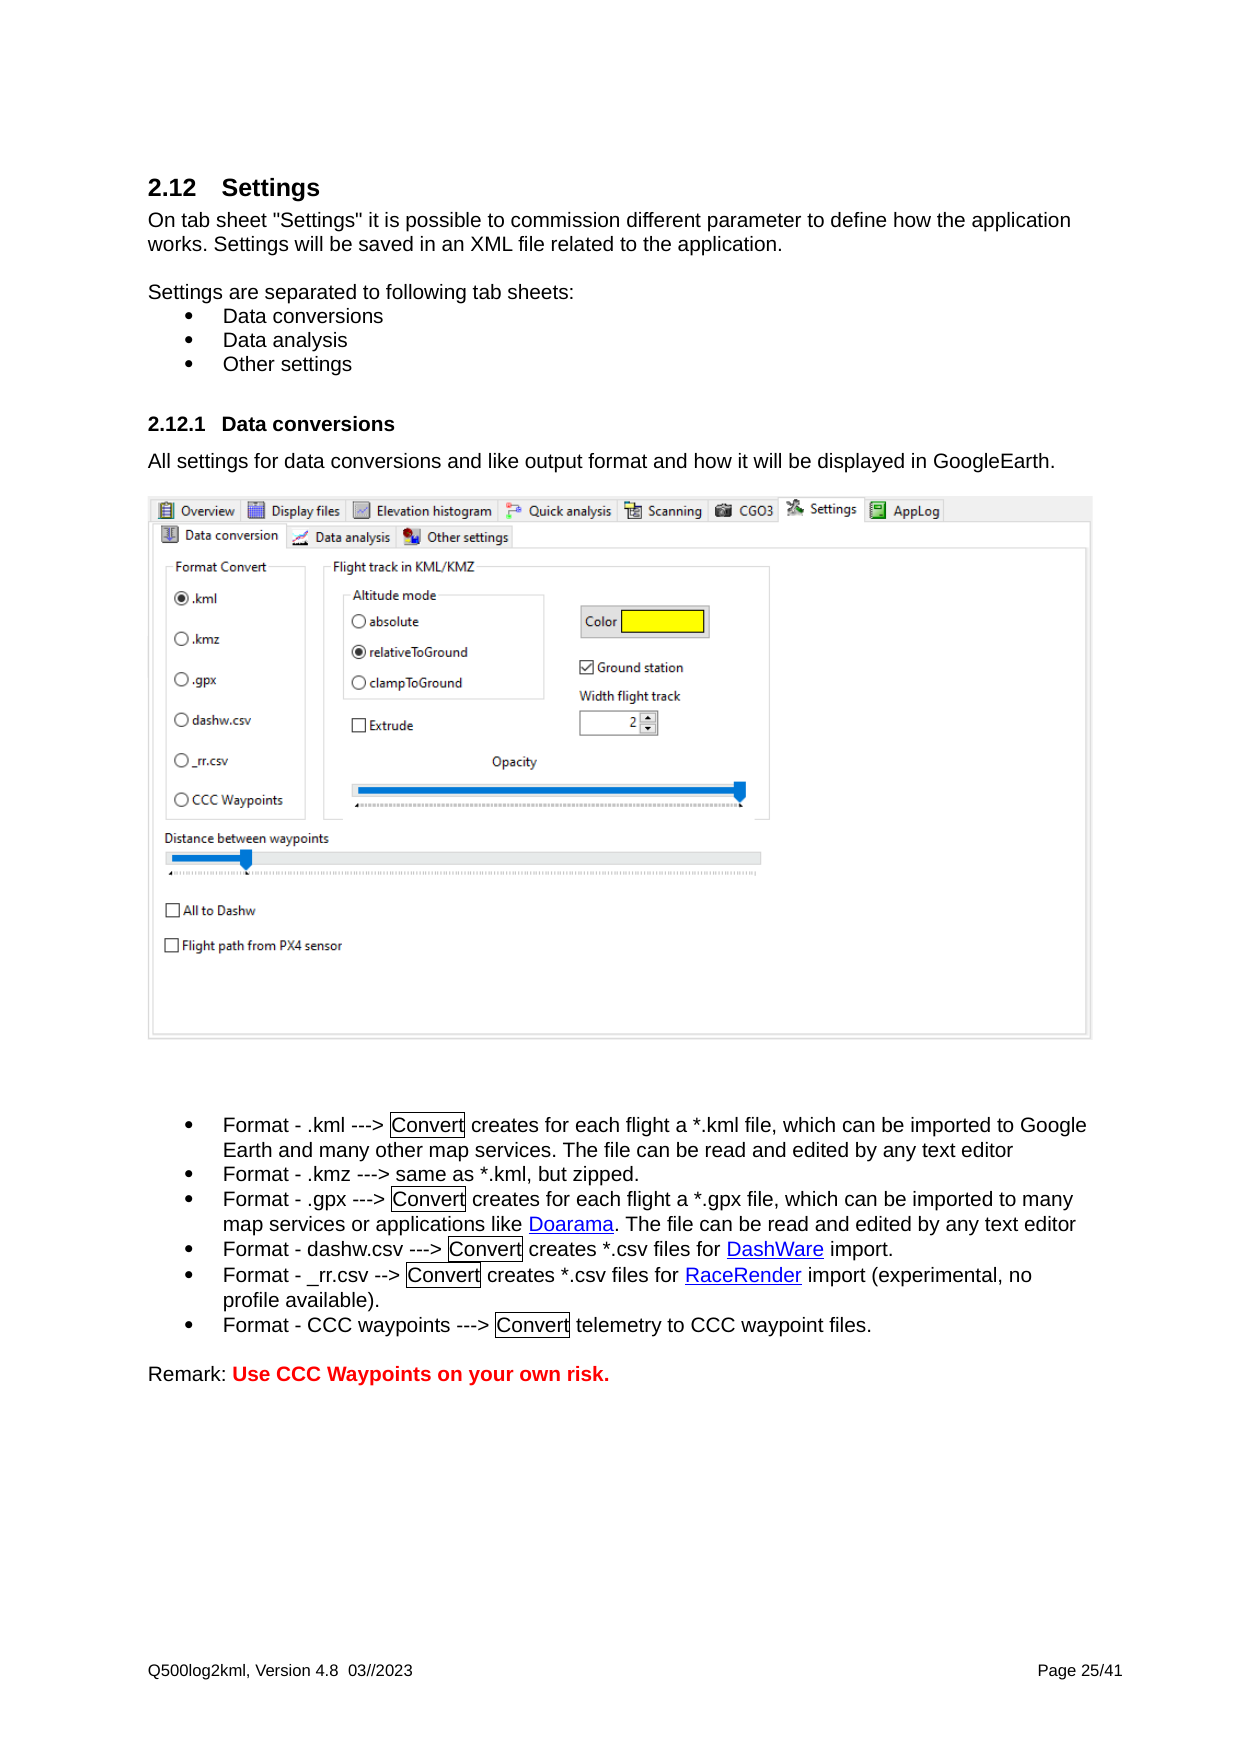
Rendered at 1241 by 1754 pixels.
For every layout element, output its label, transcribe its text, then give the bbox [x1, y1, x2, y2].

subtitle Settings [148, 173, 1093, 201]
list Data conversions [185, 303, 1093, 327]
text On tab sheet "Settings" it is possible to commission different parameter to define how the application works. Settings will be saved in an XML file related to the application. [148, 208, 1093, 256]
list creates *.csv files for DashWare import. [523, 1236, 1093, 1262]
list Convert [449, 1237, 522, 1261]
list Format - .kml ---> Convert creates for each flight a *.kml file, which can be imported to Google Earth and many other map services. The file can be read and edited by any text editor [185, 1112, 1093, 1162]
text All settings for data conversions and like output format and how it will be displayed in GoogleEarth. [148, 448, 1093, 472]
list Format - .gpx ---> Convert creates for each flight a *.gpx file, which can be imported to many map services or applications like Doarama. The file can be read and edited by any text editor [185, 1186, 1093, 1236]
list Format - _rr.csv --> Convert creates *.csv files for RaceRender import (experimental, no profile available). [185, 1262, 1093, 1312]
list Convert [496, 1313, 569, 1337]
list Format - CCC waypoints ---> [185, 1312, 495, 1338]
list Data analysis [185, 327, 1093, 352]
list Format - .kmz ---> same as *.kml, but zipped. [185, 1162, 1093, 1186]
list Format - dashw.csv ---> [185, 1236, 448, 1262]
text Settings are separated to following tab sheets: [148, 279, 1093, 303]
subtitle Data conversions [148, 412, 1093, 436]
list Other settings [185, 352, 1093, 376]
list telemetry to CCC waypoint files. [570, 1312, 1093, 1338]
picture [147, 496, 1093, 1040]
text Remark: Use CCC Waypoints on your own risk. [148, 1362, 1093, 1386]
